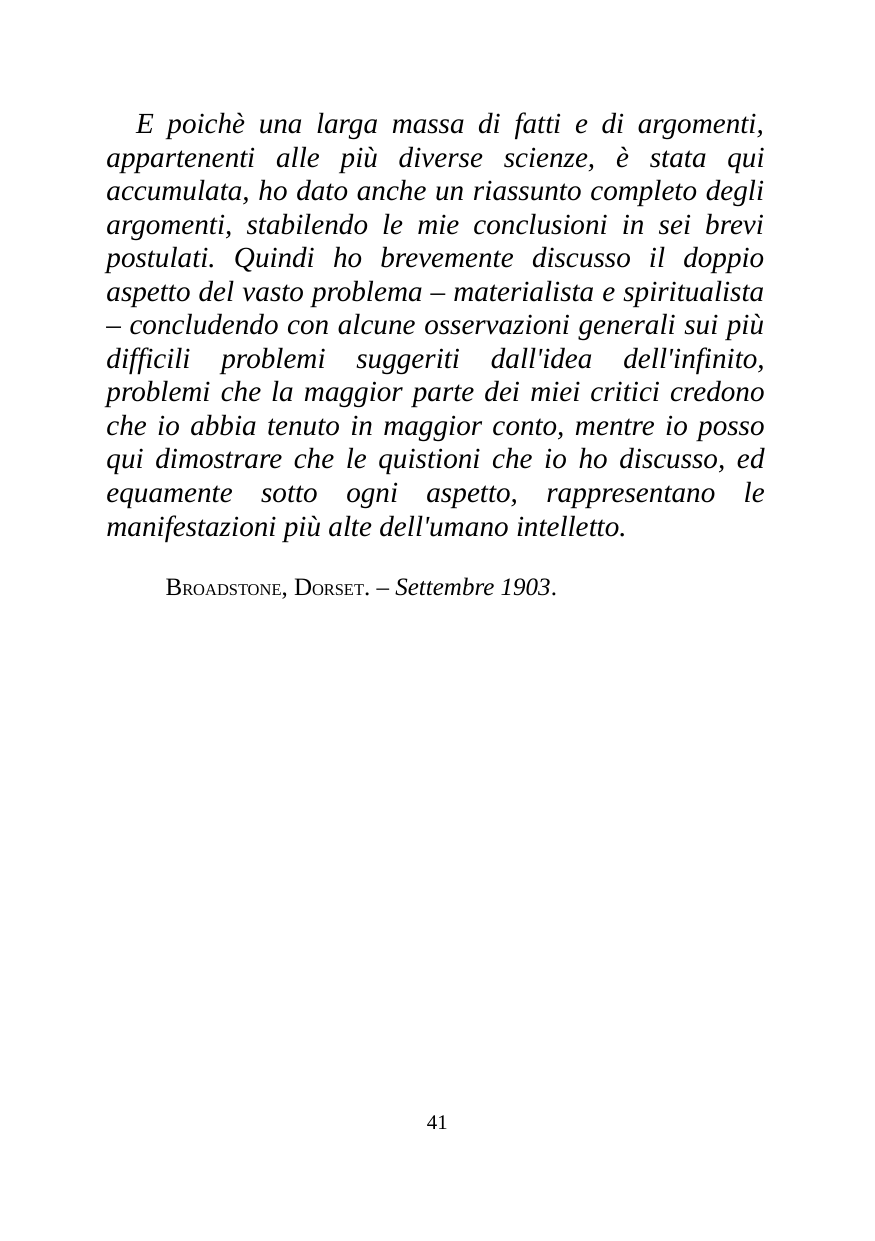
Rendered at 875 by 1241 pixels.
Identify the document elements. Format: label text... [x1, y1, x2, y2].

text Broadstone, Dorset. – Settembre 1903. [106, 572, 768, 601]
text E poichè una larga massa di fatti e di argomenti, appartenenti alle più diverse scienze, è stata qui accumulata, ho dato anche un riassunto completo degli argomenti, stabilendo le mie conclusioni in sei brevi postulati. Quindi ho brevemente discusso il doppio aspetto del vasto problema – materialista e spiritualista – concludendo con alcune osservazioni generali sui più difficili problemi suggeriti dall'idea dell'infinito, problemi che la maggior parte dei miei critici credono che io abbia tenuto in maggior conto, mentre io posso qui dimostrare che le quistioni che io ho discusso, ed equamente sotto ogni aspetto, rappresentano le manifestazioni più alte dell'umano intelletto. [106, 106, 768, 542]
